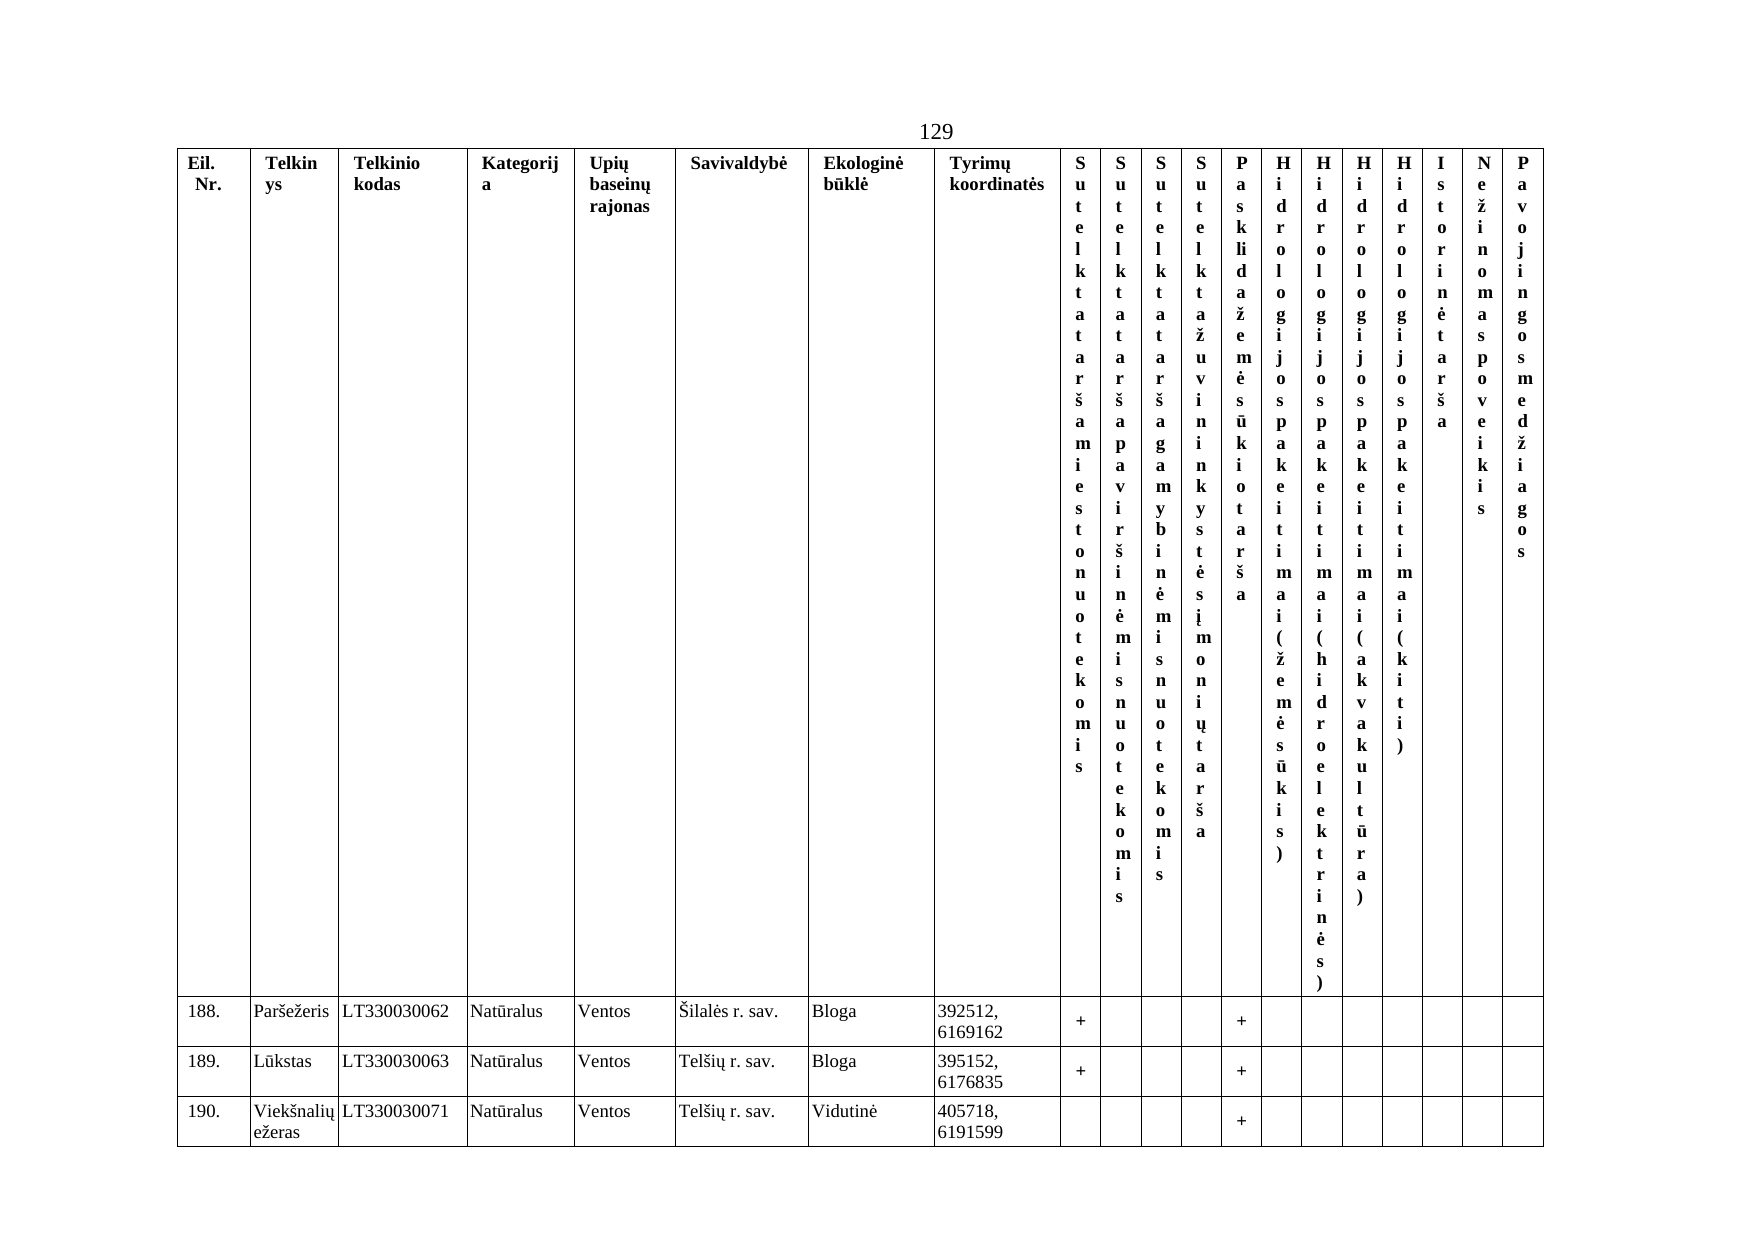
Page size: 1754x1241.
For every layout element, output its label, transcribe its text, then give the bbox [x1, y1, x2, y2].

table_cell Bloga [809, 997, 934, 1046]
table_cell [1302, 1097, 1342, 1146]
table_cell + [1222, 1047, 1261, 1096]
table_cell [1101, 1097, 1141, 1146]
table_cell [1343, 1047, 1382, 1096]
table_header Tyrimų koordinatės [935, 149, 1060, 996]
table_cell [1182, 1097, 1221, 1146]
table_cell [1142, 997, 1181, 1046]
table_cell Ventos [575, 1097, 675, 1146]
table_cell [1463, 1047, 1502, 1096]
table_cell Vidutinė [809, 1097, 934, 1146]
table_cell [1262, 1097, 1301, 1146]
table_cell [1061, 1097, 1100, 1146]
table_cell + [1222, 1097, 1261, 1146]
table_cell Viekšnalių ežeras [251, 1097, 338, 1146]
table_header Sutelkta tarša paviršinėmis nuotekomis [1101, 149, 1141, 996]
table_header Istorinė tarša [1423, 149, 1462, 996]
table_header Ekologinė būklė [809, 149, 934, 996]
table_cell 395152, 6176835 [935, 1047, 1060, 1096]
table_cell [1343, 1097, 1382, 1146]
table_header Hidrologijos pakeitimai (kiti) [1383, 149, 1422, 996]
table_cell [1302, 997, 1342, 1046]
table_cell LT330030062 [339, 997, 467, 1046]
table_cell [1142, 1047, 1181, 1096]
table_cell Ventos [575, 997, 675, 1046]
table_cell Bloga [809, 1047, 934, 1096]
table_cell [1503, 1047, 1543, 1096]
table_cell [1463, 997, 1502, 1046]
table_cell [1182, 997, 1221, 1046]
table_header Telkinys [251, 149, 338, 996]
table_cell 189. [178, 1047, 250, 1096]
table_cell Telšių r. sav. [676, 1097, 808, 1146]
table_cell Natūralus [468, 1047, 574, 1096]
table_cell [1383, 1047, 1422, 1096]
table_header Sutelkta žuvininkystės įmonių tarša [1182, 149, 1221, 996]
table_cell 190. [178, 1097, 250, 1146]
table_cell 392512, 6169162 [935, 997, 1060, 1046]
table_cell Lūkstas [251, 1047, 338, 1096]
table_header Upių baseinų rajonas [575, 149, 675, 996]
table_header Hidrologijos pakeitimai (akvakultūra) [1343, 149, 1382, 996]
table_cell [1262, 1047, 1301, 1096]
table_cell Ventos [575, 1047, 675, 1096]
table_cell [1262, 997, 1301, 1046]
table_cell [1463, 1097, 1502, 1146]
table_cell LT330030063 [339, 1047, 467, 1096]
table_header Sutelkta tarša gamybinėmis nuotekomis [1142, 149, 1181, 996]
table_cell [1503, 997, 1543, 1046]
table_cell Natūralus [468, 1097, 574, 1146]
table_cell [1503, 1097, 1543, 1146]
table_cell 188. [178, 997, 250, 1046]
table_header Telkinio kodas [339, 149, 467, 996]
table_header Savivaldybė [676, 149, 808, 996]
table_cell [1182, 1047, 1221, 1096]
table_header Pasklida žemės ūkio tarša [1222, 149, 1261, 996]
table_cell [1101, 997, 1141, 1046]
table_cell + [1061, 997, 1100, 1046]
table_header Sutelkta tarša miesto nuotekomis [1061, 149, 1100, 996]
table_cell [1142, 1097, 1181, 1146]
table_cell + [1061, 1047, 1100, 1096]
table_cell Natūralus [468, 997, 574, 1046]
table_cell + [1222, 997, 1261, 1046]
table_cell Paršežeris [251, 997, 338, 1046]
table_cell LT330030071 [339, 1097, 467, 1146]
table_cell [1383, 997, 1422, 1046]
table_header Eil. Nr. [178, 149, 250, 996]
table_header Hidrologijos pakeitimai (hidroelektrinės) [1302, 149, 1342, 996]
table_header Hidrologijos pakeitimai (žemės ūkis) [1262, 149, 1301, 996]
table_cell [1343, 997, 1382, 1046]
table_header Nežinomas poveikis [1463, 149, 1502, 996]
table_cell [1423, 1047, 1462, 1096]
table_cell [1101, 1047, 1141, 1096]
table_cell [1302, 1047, 1342, 1096]
table_header Pavojingos medžiagos [1503, 149, 1543, 996]
table_cell [1423, 997, 1462, 1046]
table_cell Telšių r. sav. [676, 1047, 808, 1096]
table_header Kategorija [468, 149, 574, 996]
table_cell Šilalės r. sav. [676, 997, 808, 1046]
table_cell [1383, 1097, 1422, 1146]
table_cell [1423, 1097, 1462, 1146]
table_cell 405718, 6191599 [935, 1097, 1060, 1146]
